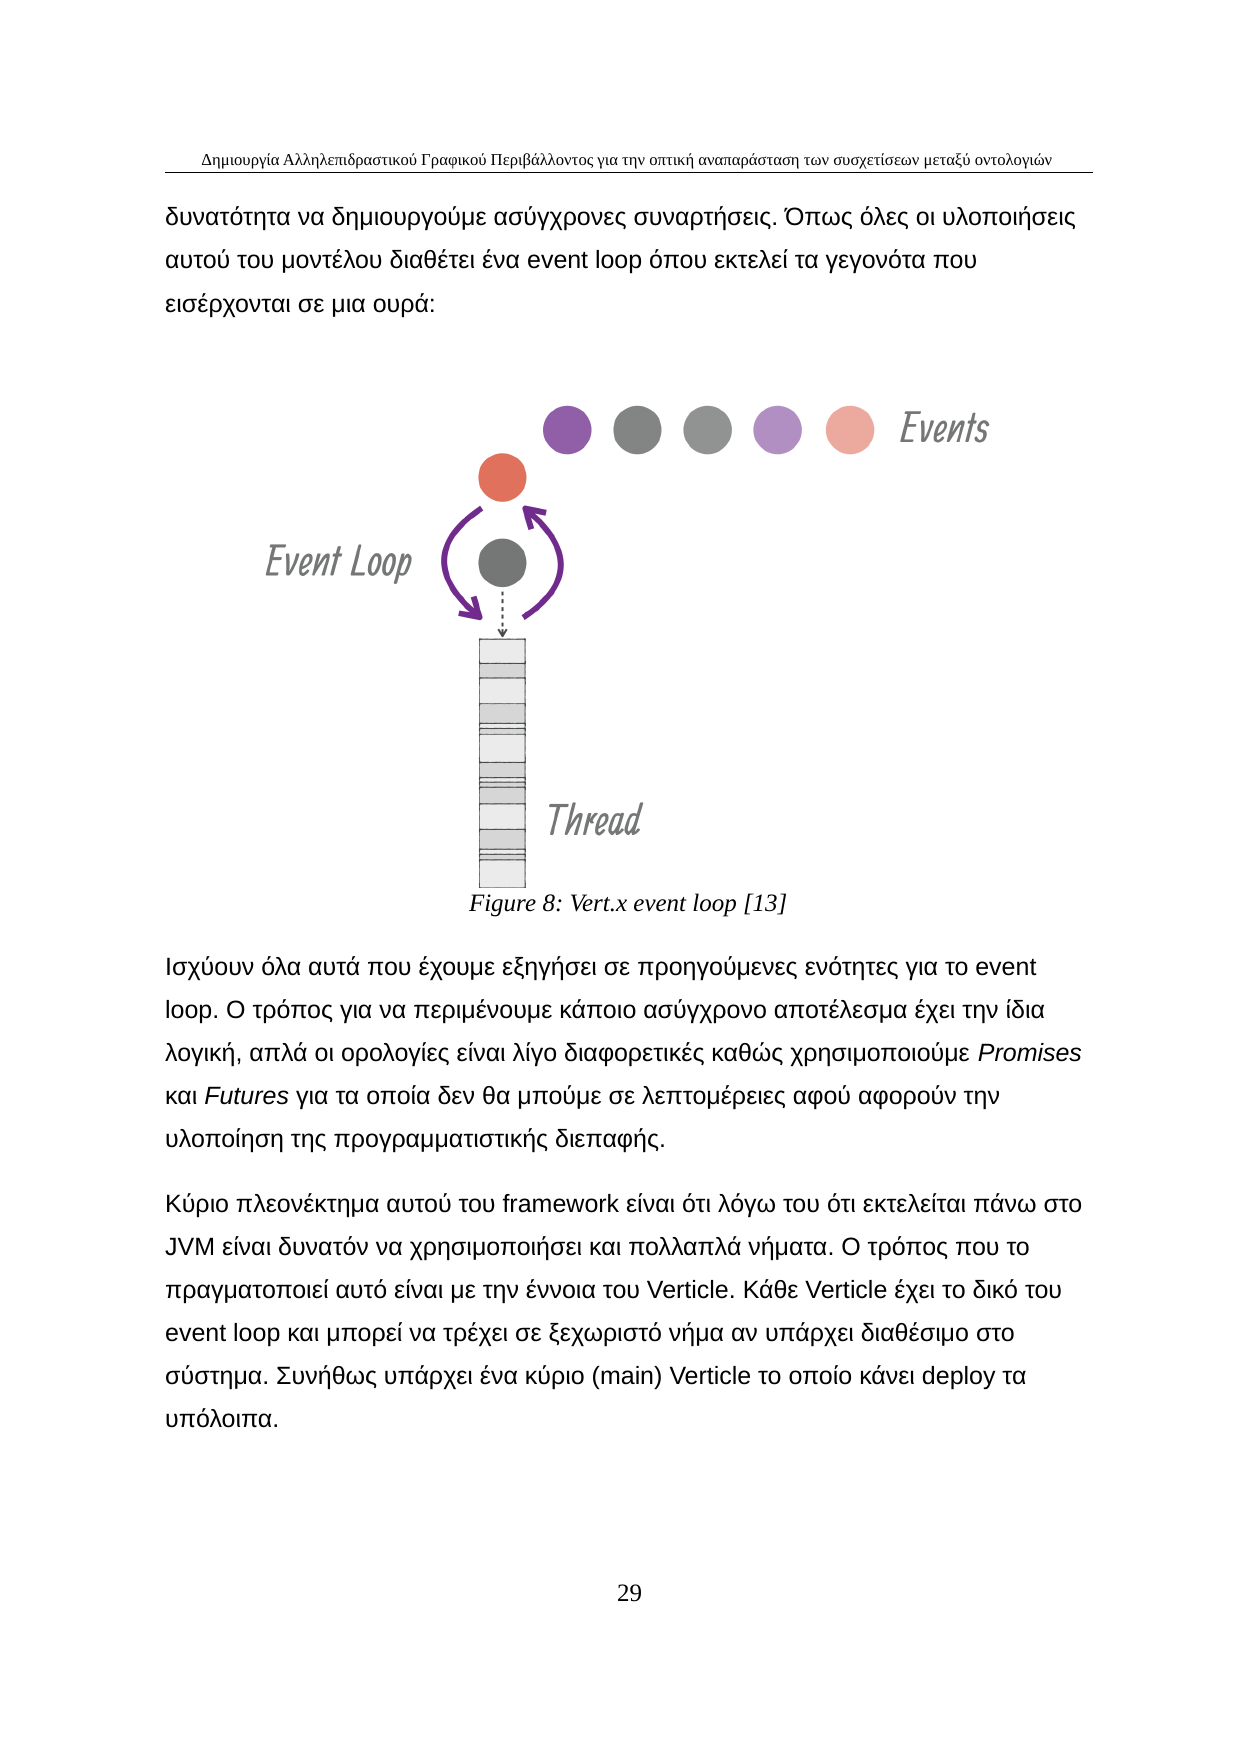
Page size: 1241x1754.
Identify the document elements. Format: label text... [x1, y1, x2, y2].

text Κύριο πλεονέκτημα αυτού του framework είναι ότι λόγω του ότι εκτελείται πάνω στο JVM είναι δυνατόν να χρησιμοποιήσει και πολλαπλά νήματα. Ο τρόπος που το πραγματοποιεί αυτό είναι με την έννοια του Verticle. Κάθε Verticle έχει το δικό του event loop και μπορεί να τρέχει σε ξεχωριστό νήμα αν υπάρχει διαθέσιμο στο σύστημα. Συνήθως υπάρχει ένα κύριο (main) Verticle το οποίο κάνει deploy τα υπόλοιπα. [165, 1189, 1093, 1433]
text δυνατότητα να δημιουργούμε ασύγχρονες συναρτήσεις. Όπως όλες οι υλοποιήσεις αυτού του μοντέλου διαθέτει ένα event loop όπου εκτελεί τα γεγονότα που εισέρχονται σε μια ουρά: [165, 202, 1093, 317]
text Figure 8: Vert.x event loop [13] [165, 888, 1093, 916]
text Ισχύουν όλα αυτά που έχουμε εξηγήσει σε προηγούμενες ενότητες για το event loop. Ο τρόπος για να περιμένουμε κάποιο ασύγχρονο αποτέλεσμα έχει την ίδια λογική, απλά οι ορολογίες είναι λίγο διαφορετικές καθώς χρησιμοποιούμε Promises και Futures για τα οποία δεν θα μπούμε σε λεπτομέρειες αφού αφορούν την υλοποίηση της προγραμματιστικής διεπαφής. [165, 952, 1093, 1153]
picture [165, 365, 1094, 888]
